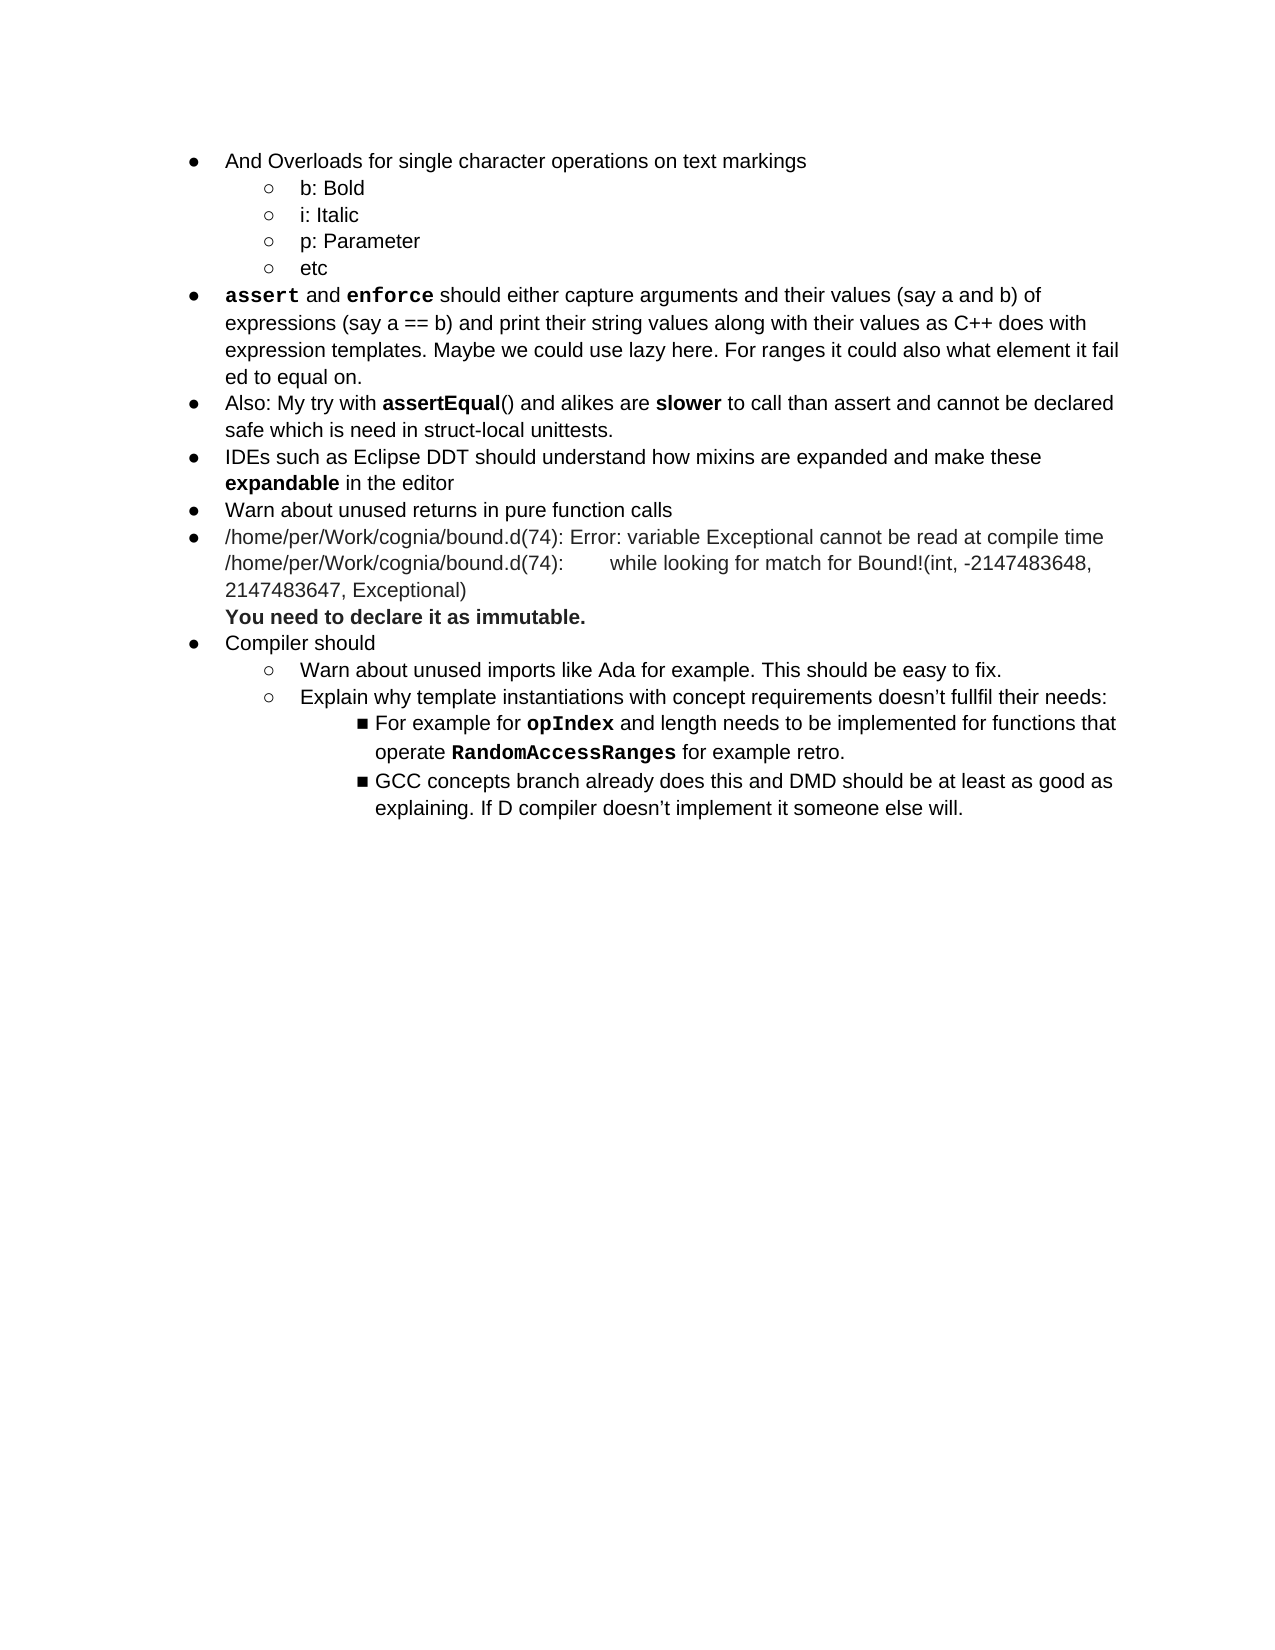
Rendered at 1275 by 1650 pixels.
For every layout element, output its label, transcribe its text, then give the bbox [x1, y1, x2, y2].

list For example for opIndex and length needs to be implemented for functions that operate RandomAccessRanges for example retro. [356, 712, 1125, 766]
list i: Italic [262, 203, 1125, 227]
list assert and enforce should either capture arguments and their values (say a and b) of expressions (say a == b) and print their string values along with their values as C++ does with expression templates. Maybe we could use lazy here. For ranges it could also what element it fail ed to equal on. [187, 283, 1125, 388]
list GCC concepts branch already does this and DMD should be at least as good as explaining. If D compiler doesn’t implement it someone else will. [356, 769, 1125, 819]
list And Overloads for single character operations on text markings [187, 150, 1125, 173]
list Compiler should [187, 632, 1125, 655]
list b: Bold [262, 177, 1125, 200]
list Also: My try with assertEqual() and alikes are slower to call than assert and cannot be declared safe which is need in struct-local unittests. [187, 392, 1125, 442]
list p: Parameter [262, 230, 1125, 253]
list etc [262, 257, 1125, 280]
list Warn about unused returns in pure function calls [187, 498, 1125, 522]
list IDEs such as Eclipse DDT should understand how mixins are expanded and make these expandable in the editor [187, 445, 1125, 495]
list Warn about unused imports like Ada for example. This should be easy to fix. [262, 658, 1125, 682]
list Explain why template instantiations with concept requirements doesn’t fullfil their needs: [262, 685, 1125, 708]
list /home/per/Work/cognia/bound.d(74): Error: variable Exceptional cannot be read at compile time /home/per/Work/cognia/bound.d(74): while looking for match for Bound!(int, -2147483648, 2147483647, Exceptional) You need to declare it as immutable. [187, 525, 1125, 628]
